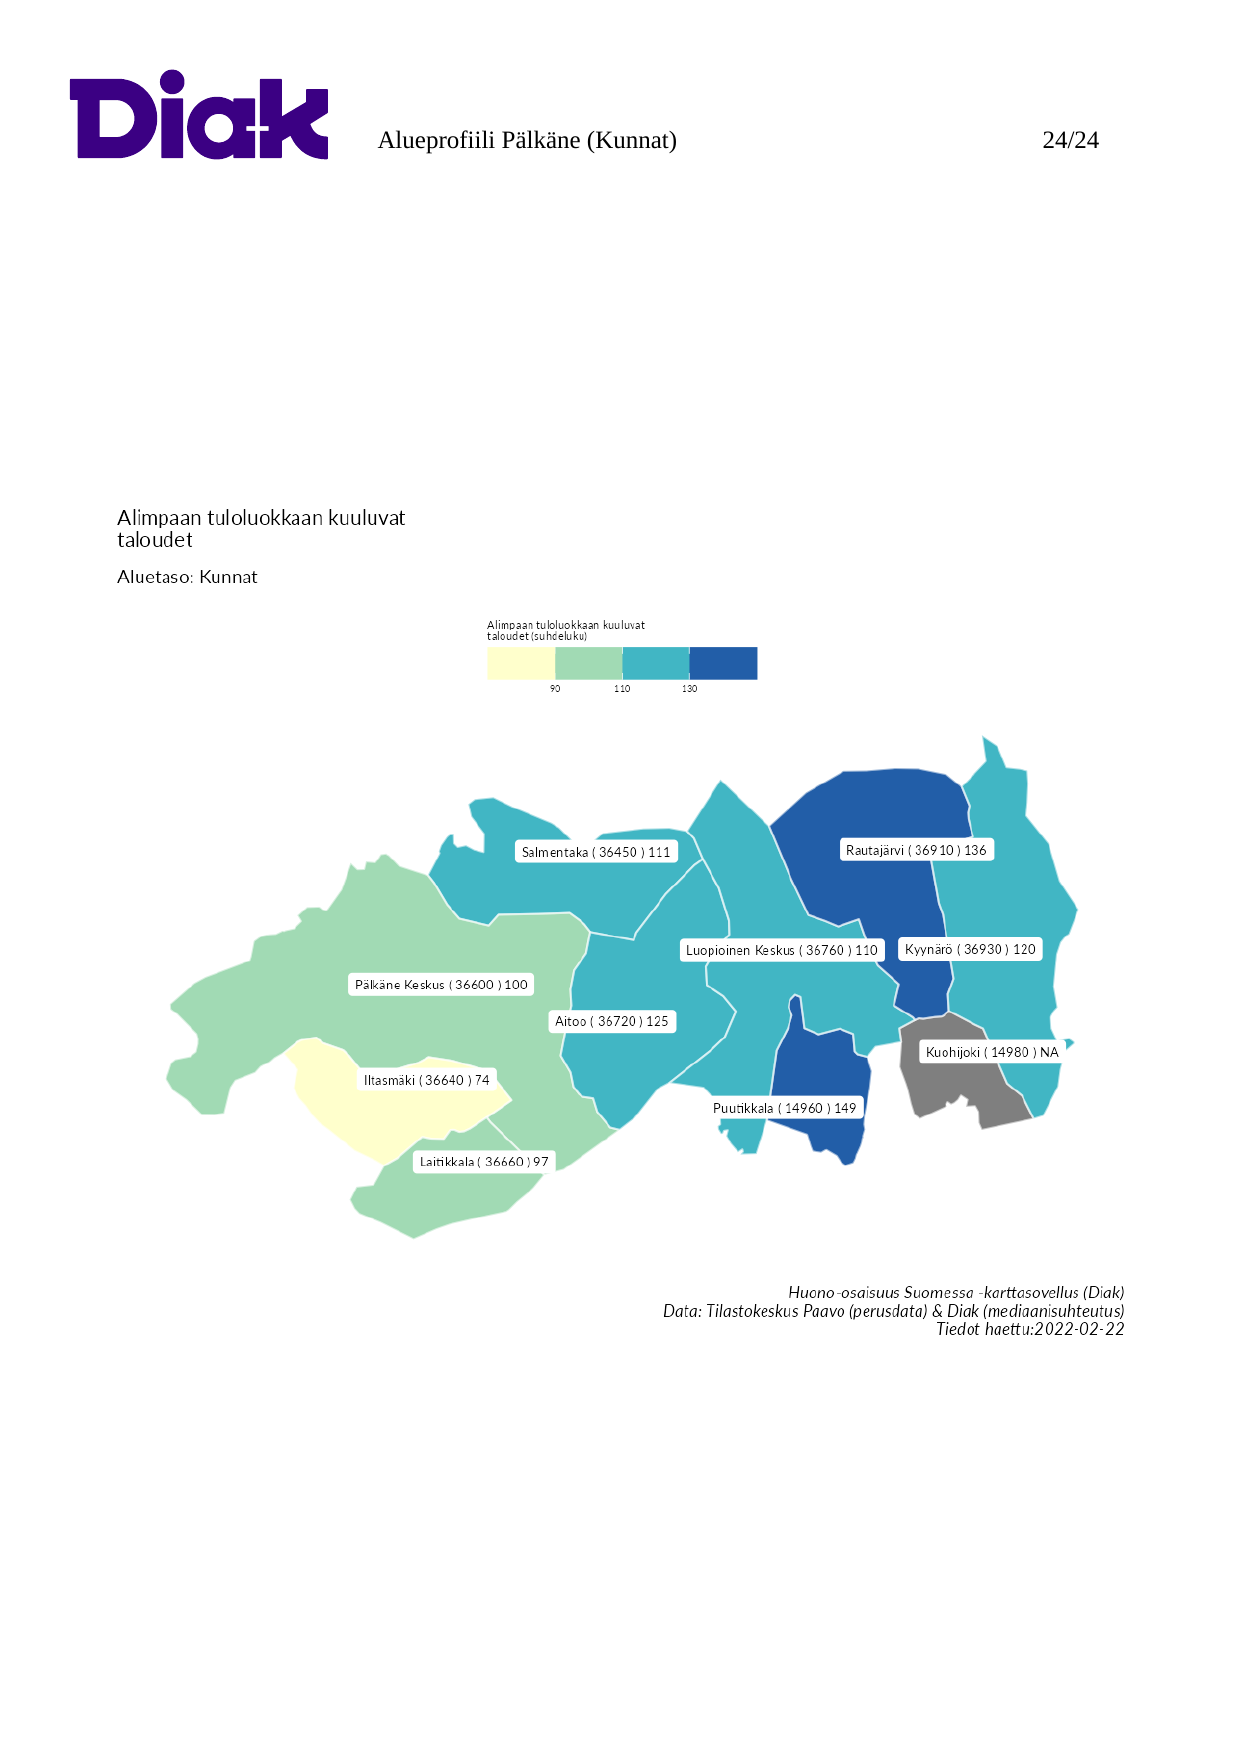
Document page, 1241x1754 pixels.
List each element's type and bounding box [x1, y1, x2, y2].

picture [61, 196, 1179, 1651]
